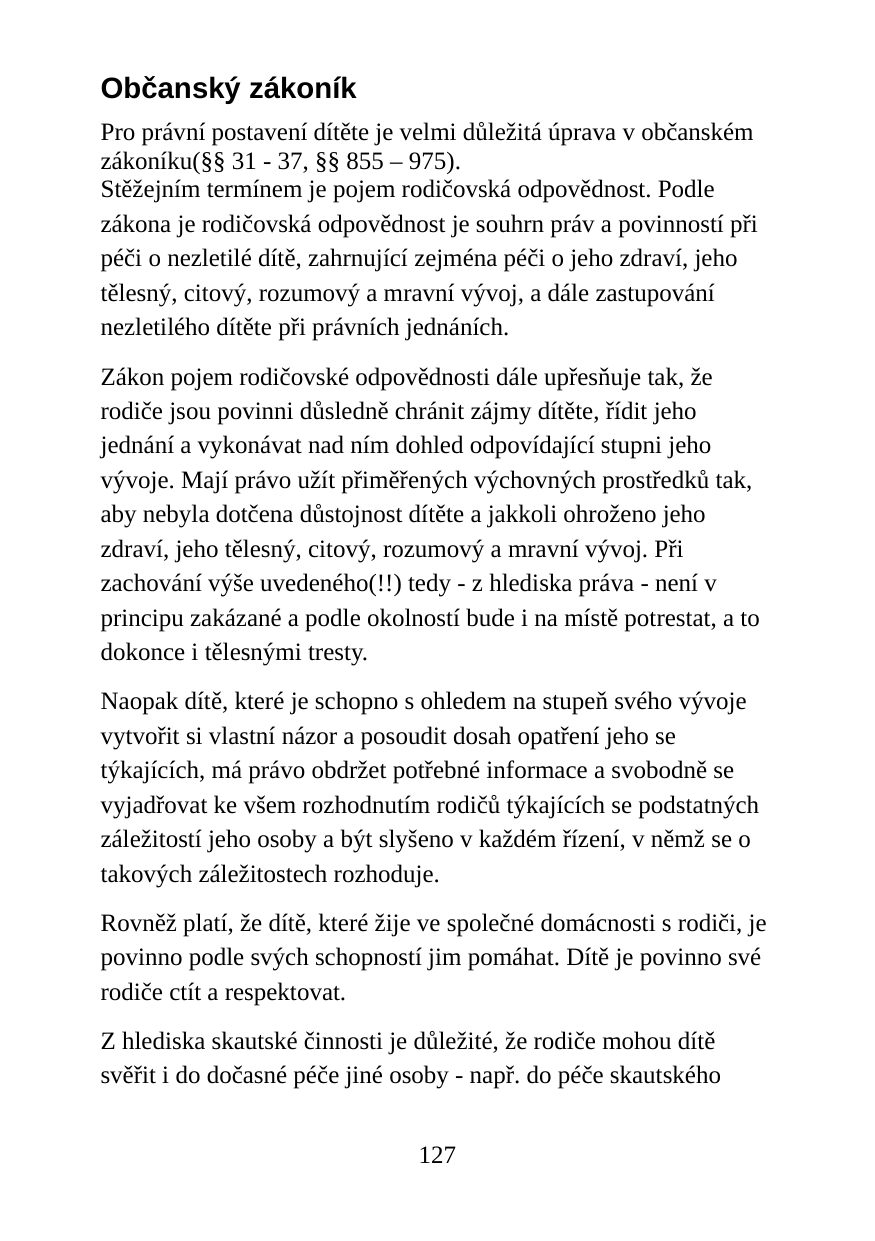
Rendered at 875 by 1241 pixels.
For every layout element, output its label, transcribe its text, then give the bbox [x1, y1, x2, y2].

text Zákon pojem rodičovské odpovědnosti dále upřesňuje tak, že rodiče jsou povinni důsledně chránit zájmy dítěte, řídit jeho jednání a vykonávat nad ním dohled odpovídající stupni jeho vývoje. Mají právo užít přiměřených výchovných prostředků tak, aby nebyla dotčena důstojnost dítěte a jakkoli ohroženo jeho zdraví, jeho tělesný, citový, rozumový a mravní vývoj. Při zachování výše uvedeného(!!) tedy - z hlediska práva - není v principu zakázané a podle okolností bude i na místě potrestat, a to dokonce i tělesnými tresty. [100, 362, 774, 666]
text Naopak dítě, které je schopno s ohledem na stupeň svého vývoje vytvořit si vlastní názor a posoudit dosah opatření jeho se týkajících, má právo obdržet potřebné informace a svobodně se vyjadřovat ke všem rozhodnutím rodičů týkajících se podstatných záležitostí jeho osoby a být slyšeno v každém řízení, v němž se o takových záležitostech rozhoduje. [100, 686, 774, 888]
subtitle Občanský zákoník [100, 71, 774, 104]
text Stěžejním termínem je pojem rodičovská odpovědnost. Podle zákona je rodičovská odpovědnost je souhrn práv a povinností při péči o nezletilé dítě, zahrnující zejména péči o jeho zdraví, jeho tělesný, citový, rozumový a mravní vývoj, a dále zastupování nezletilého dítěte při právních jednáních. [100, 174, 774, 341]
text Z hlediska skautské činnosti je důležité, že rodiče mohou dítě svěřit i do dočasné péče jiné osoby - např. do péče skautského [100, 1026, 774, 1089]
text Rovněž platí, že dítě, které žije ve společné domácnosti s rodiči, je povinno podle svých schopností jim pomáhat. Dítě je povinno své rodiče ctít a respektovat. [100, 908, 774, 1006]
text Pro právní postavení dítěte je velmi důležitá úprava v občanském zákoníku(§§ 31 - 37, §§ 855 – 975). [100, 117, 774, 174]
